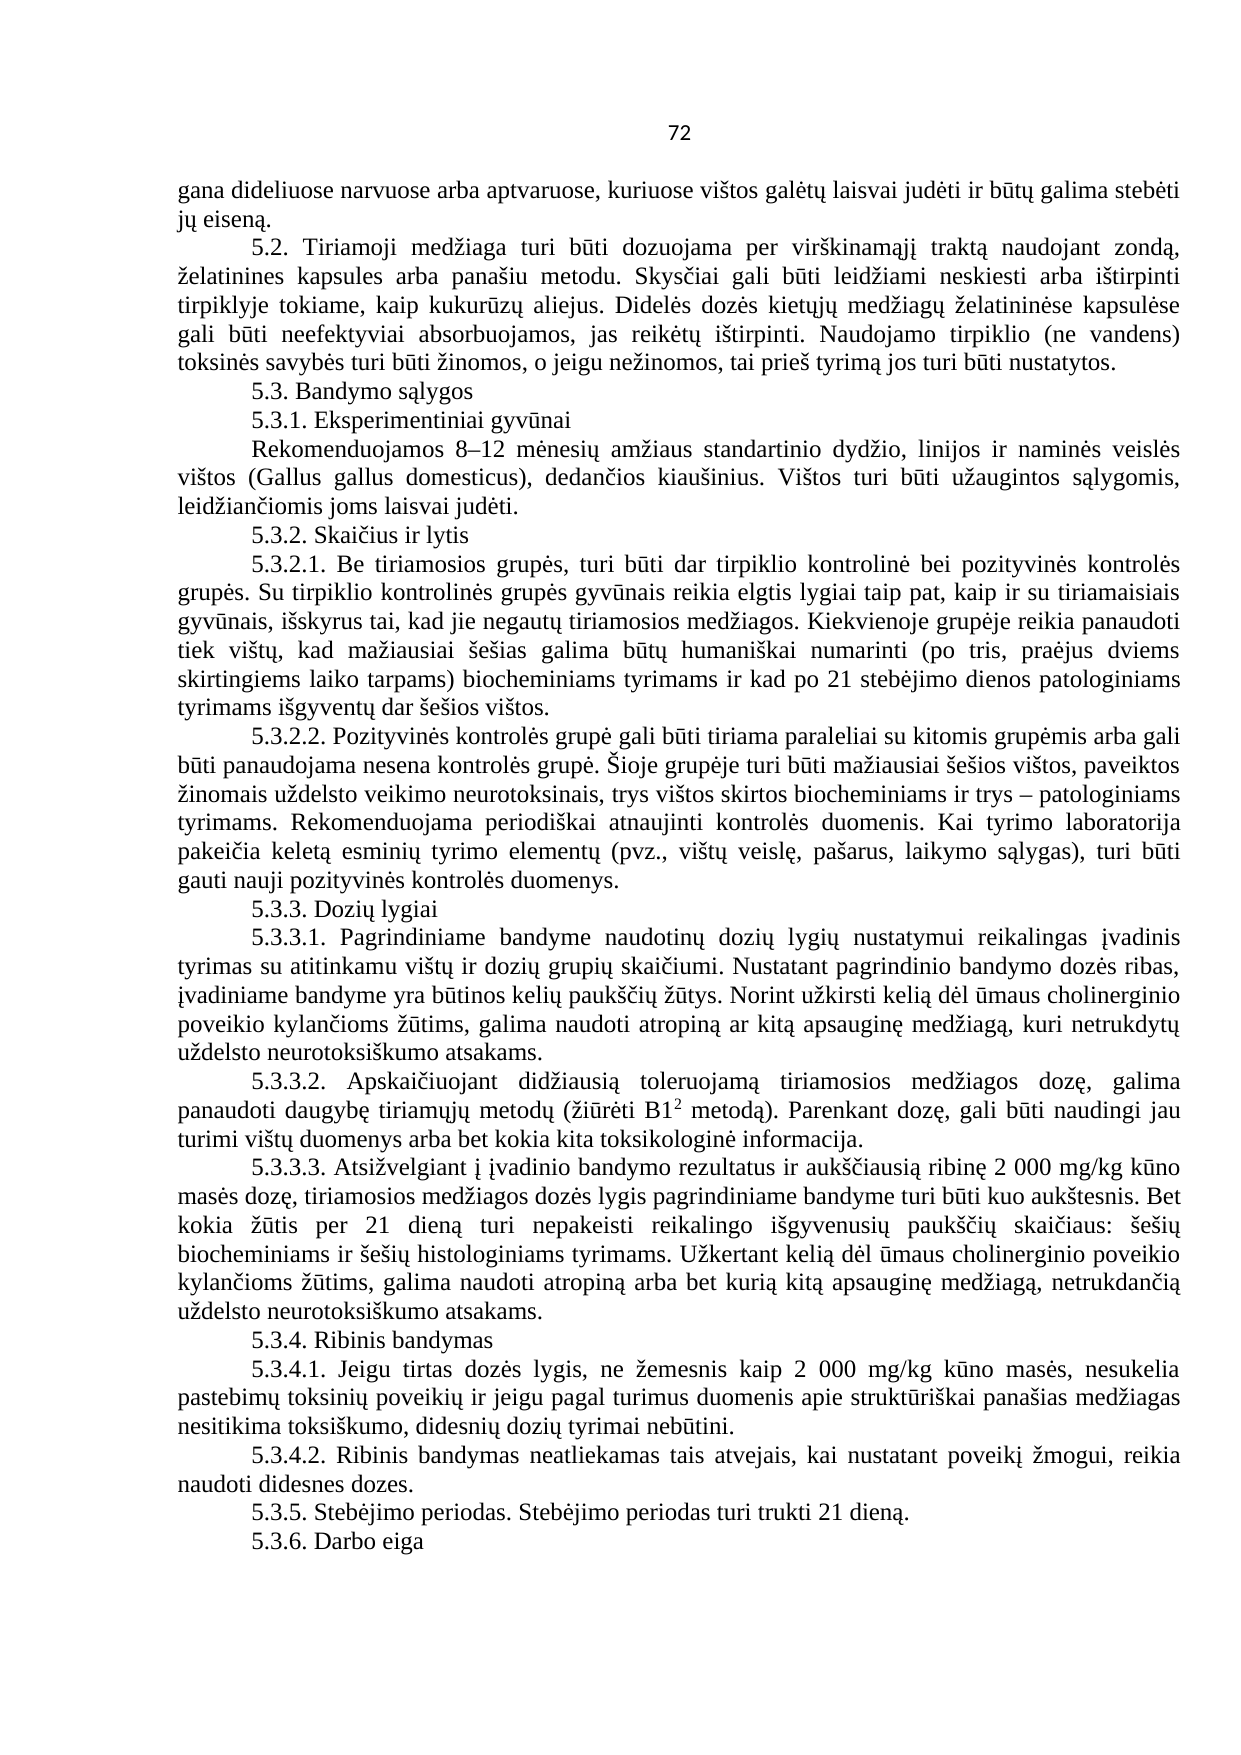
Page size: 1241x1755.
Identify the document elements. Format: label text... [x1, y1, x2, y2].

text 5.3.2. Skaičius ir lytis [177, 520, 1181, 549]
text 5.3.3. Dozių lygiai [177, 894, 1181, 922]
text 5.3.3.1. Pagrindiniame bandyme naudotinų dozių lygių nustatymui reikalingas įvadinis tyrimas su atitinkamu vištų ir dozių grupių skaičiumi. Nustatant pagrindinio bandymo dozės ribas, įvadiniame bandyme yra būtinos kelių paukščių žūtys. Norint užkirsti kelią dėl ūmaus cholinerginio poveikio kylančioms žūtims, galima naudoti atropiną ar kitą apsauginę medžiagą, kuri netrukdytų uždelsto neurotoksiškumo atsakams. [177, 922, 1181, 1066]
text 5.3.5. Stebėjimo periodas. Stebėjimo periodas turi trukti 21 dieną. [177, 1497, 1181, 1526]
text 5.3.3.2. Apskaičiuojant didžiausią toleruojamą tiriamosios medžiagos dozę, galima panaudoti daugybę tiriamųjų metodų (žiūrėti B12 metodą). Parenkant dozę, gali būti naudingi jau turimi vištų duomenys arba bet kokia kita toksikologinė informacija. [177, 1066, 1181, 1152]
text 5.3.2.1. Be tiriamosios grupės, turi būti dar tirpiklio kontrolinė bei pozityvinės kontrolės grupės. Su tirpiklio kontrolinės grupės gyvūnais reikia elgtis lygiai taip pat, kaip ir su tiriamaisiais gyvūnais, išskyrus tai, kad jie negautų tiriamosios medžiagos. Kiekvienoje grupėje reikia panaudoti tiek vištų, kad mažiausiai šešias galima būtų humaniškai numarinti (po tris, praėjus dviems skirtingiems laiko tarpams) biocheminiams tyrimams ir kad po 21 stebėjimo dienos patologiniams tyrimams išgyventų dar šešios vištos. [177, 549, 1181, 721]
text 5.2. Tiriamoji medžiaga turi būti dozuojama per virškinamąjį traktą naudojant zondą, želatinines kapsules arba panašiu metodu. Skysčiai gali būti leidžiami neskiesti arba ištirpinti tirpiklyje tokiame, kaip kukurūzų aliejus. Didelės dozės kietųjų medžiagų želatininėse kapsulėse gali būti neefektyviai absorbuojamos, jas reikėtų ištirpinti. Naudojamo tirpiklio (ne vandens) toksinės savybės turi būti žinomos, o jeigu nežinomos, tai prieš tyrimą jos turi būti nustatytos. [177, 232, 1181, 376]
text 5.3. Bandymo sąlygos [177, 376, 1181, 405]
text gana dideliuose narvuose arba aptvaruose, kuriuose vištos galėtų laisvai judėti ir būtų galima stebėti jų eiseną. [177, 175, 1181, 232]
text 5.3.4. Ribinis bandymas [177, 1325, 1181, 1354]
text 5.3.3.3. Atsižvelgiant į įvadinio bandymo rezultatus ir aukščiausią ribinę 2 000 mg/kg kūno masės dozę, tiriamosios medžiagos dozės lygis pagrindiniame bandyme turi būti kuo aukštesnis. Bet kokia žūtis per 21 dieną turi nepakeisti reikalingo išgyvenusių paukščių skaičiaus: šešių biocheminiams ir šešių histologiniams tyrimams. Užkertant kelią dėl ūmaus cholinerginio poveikio kylančioms žūtims, galima naudoti atropiną arba bet kurią kitą apsauginę medžiagą, netrukdančią uždelsto neurotoksiškumo atsakams. [177, 1152, 1181, 1325]
text Rekomenduojamos 8–12 mėnesių amžiaus standartinio dydžio, linijos ir naminės veislės vištos (Gallus gallus domesticus), dedančios kiaušinius. Vištos turi būti užaugintos sąlygomis, leidžiančiomis joms laisvai judėti. [177, 434, 1181, 520]
text 5.3.4.2. Ribinis bandymas neatliekamas tais atvejais, kai nustatant poveikį žmogui, reikia naudoti didesnes dozes. [177, 1440, 1181, 1497]
text 5.3.1. Eksperimentiniai gyvūnai [177, 405, 1181, 434]
text 5.3.2.2. Pozityvinės kontrolės grupė gali būti tiriama paraleliai su kitomis grupėmis arba gali būti panaudojama nesena kontrolės grupė. Šioje grupėje turi būti mažiausiai šešios vištos, paveiktos žinomais uždelsto veikimo neurotoksinais, trys vištos skirtos biocheminiams ir trys – patologiniams tyrimams. Rekomenduojama periodiškai atnaujinti kontrolės duomenis. Kai tyrimo laboratorija pakeičia keletą esminių tyrimo elementų (pvz., vištų veislę, pašarus, laikymo sąlygas), turi būti gauti nauji pozityvinės kontrolės duomenys. [177, 721, 1181, 894]
text 5.3.4.1. Jeigu tirtas dozės lygis, ne žemesnis kaip 2 000 mg/kg kūno masės, nesukelia pastebimų toksinių poveikių ir jeigu pagal turimus duomenis apie struktūriškai panašias medžiagas nesitikima toksiškumo, didesnių dozių tyrimai nebūtini. [177, 1354, 1181, 1440]
text 5.3.6. Darbo eiga [177, 1526, 1181, 1555]
